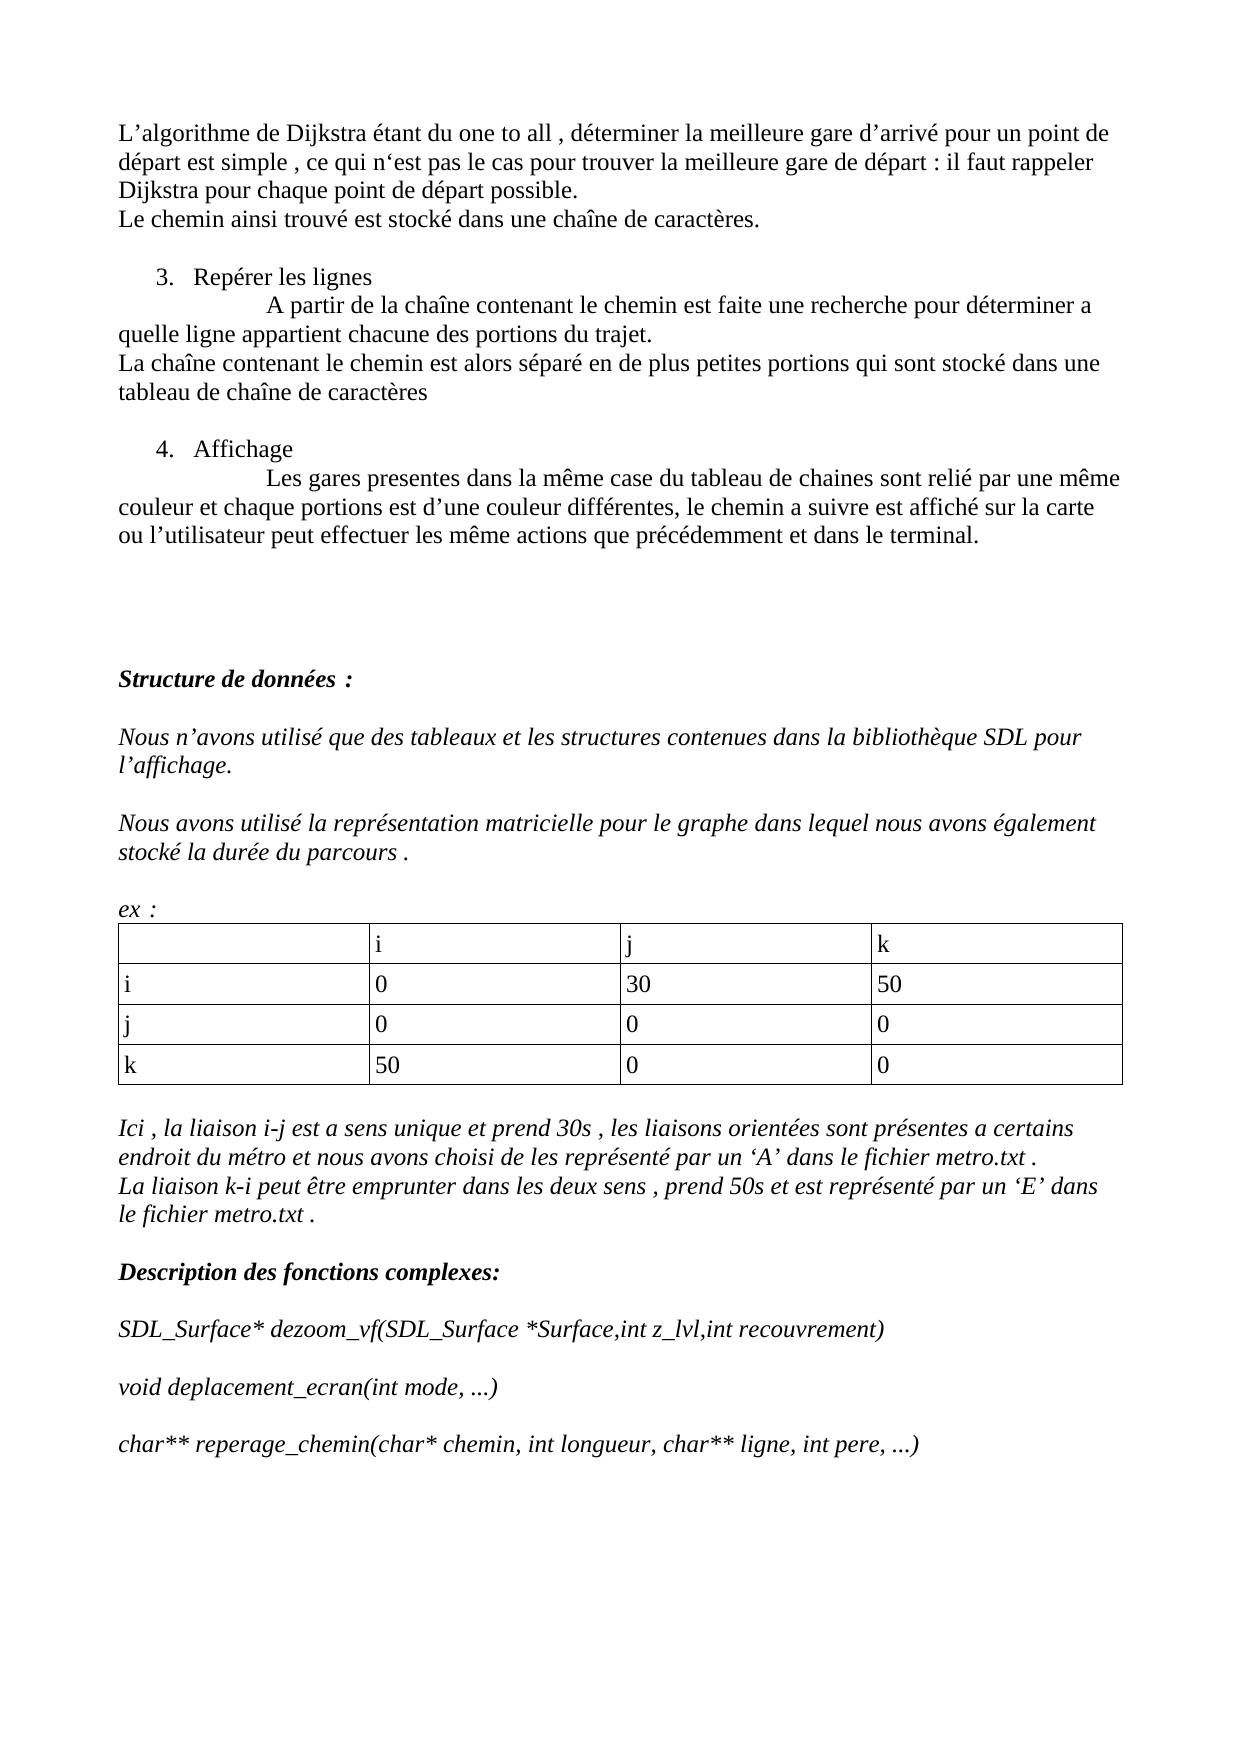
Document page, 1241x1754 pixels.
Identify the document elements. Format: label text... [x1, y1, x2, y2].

text ex : [118, 894, 1122, 923]
text A partir de la chaîne contenant le chemin est faite une recherche pour déterminer a quelle ligne appartient chacune des portions du trajet. [118, 291, 1122, 348]
text Ici , la liaison i-j est a sens unique et prend 30s , les liaisons orientées sont présentes a certains endroit du métro et nous avons choisi de les représenté par un ‘A’ dans le fichier metro.txt . [118, 1113, 1122, 1171]
table_cell k [119, 1045, 369, 1084]
table_cell 50 [370, 1045, 620, 1084]
text Les gares presentes dans la même case du tableau de chaines sont relié par une même couleur et chaque portions est d’une couleur différentes, le chemin a suivre est affiché sur la carte ou l’utilisateur peut effectuer les même actions que précédemment et dans le terminal. [118, 463, 1122, 549]
table_cell 0 [621, 1045, 871, 1084]
table_cell i [119, 964, 369, 1004]
table_header [119, 924, 369, 963]
text Structure de données : [118, 664, 1122, 693]
table_cell 30 [621, 964, 871, 1004]
text Description des fonctions complexes: [118, 1257, 1122, 1286]
text Nous n’avons utilisé que des tableaux et les structures contenues dans la bibliothèque SDL pour l’affichage. [118, 722, 1122, 779]
text void deplacement_ecran(int mode, ...) [118, 1372, 1122, 1401]
text La liaison k-i peut être emprunter dans les deux sens , prend 50s et est représenté par un ‘E’ dans le fichier metro.txt . [118, 1171, 1122, 1228]
text Le chemin ainsi trouvé est stocké dans une chaîne de caractères. [118, 204, 1122, 233]
list Affichage [156, 434, 1122, 463]
table_cell j [119, 1005, 369, 1044]
table_cell 0 [370, 1005, 620, 1044]
text Nous avons utilisé la représentation matricielle pour le graphe dans lequel nous avons également stocké la durée du parcours . [118, 808, 1122, 866]
list Repérer les lignes [156, 262, 1122, 291]
text La chaîne contenant le chemin est alors séparé en de plus petites portions qui sont stocké dans une tableau de chaîne de caractères [118, 348, 1122, 406]
table_header j [621, 924, 871, 963]
text L’algorithme de Dijkstra étant du one to all , déterminer la meilleure gare d’arrivé pour un point de départ est simple , ce qui n‘est pas le cas pour trouver la meilleure gare de départ : il faut rappeler Dijkstra pour chaque point de départ possible. [118, 118, 1122, 204]
table_cell 0 [621, 1005, 871, 1044]
table_cell 0 [872, 1045, 1122, 1084]
text char** reperage_chemin(char* chemin, int longueur, char** ligne, int pere, ...) [118, 1429, 1122, 1458]
table_cell 0 [370, 964, 620, 1004]
table_header k [872, 924, 1122, 963]
table_header i [370, 924, 620, 963]
table_cell 0 [872, 1005, 1122, 1044]
text SDL_Surface* dezoom_vf(SDL_Surface *Surface,int z_lvl,int recouvrement) [118, 1314, 1122, 1343]
table_cell 50 [872, 964, 1122, 1004]
